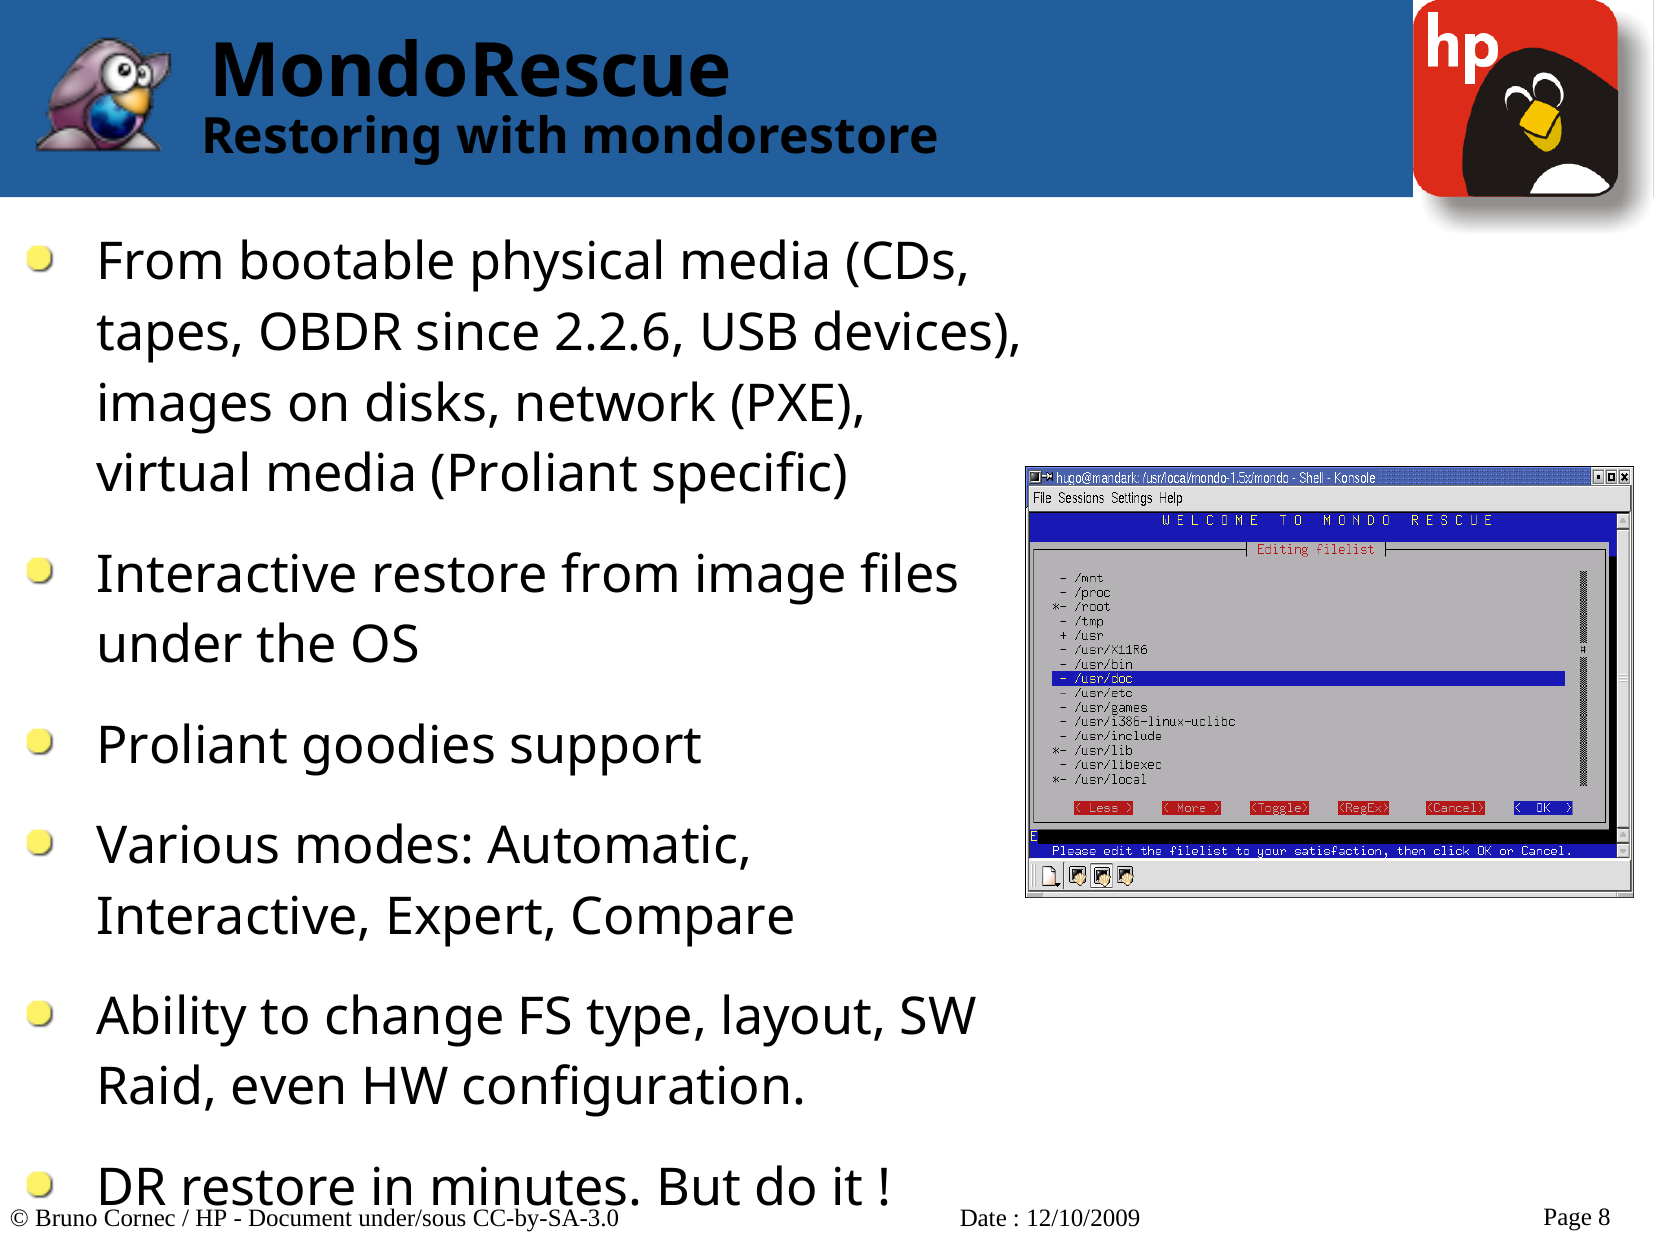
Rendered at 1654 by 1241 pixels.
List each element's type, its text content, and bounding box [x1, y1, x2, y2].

title Restoring with mondorestore [201, 32, 1190, 241]
list From bootable physical media (CDs, tapes, OBDR since 2.2.6, USB devices), images on disks, network (PXE), virtual media (Proliant specific) Interactive restore from image files under the OS Proliant goodies support Various modes: Automatic, Interactive, Expert, Compare Ability to change FS type, layout, SW Raid, even HW configuration. DR restore in minutes. But do it ! [13, 223, 1032, 1226]
picture [0, 0, 211, 199]
picture [1025, 466, 1634, 898]
picture [1413, 0, 1654, 235]
